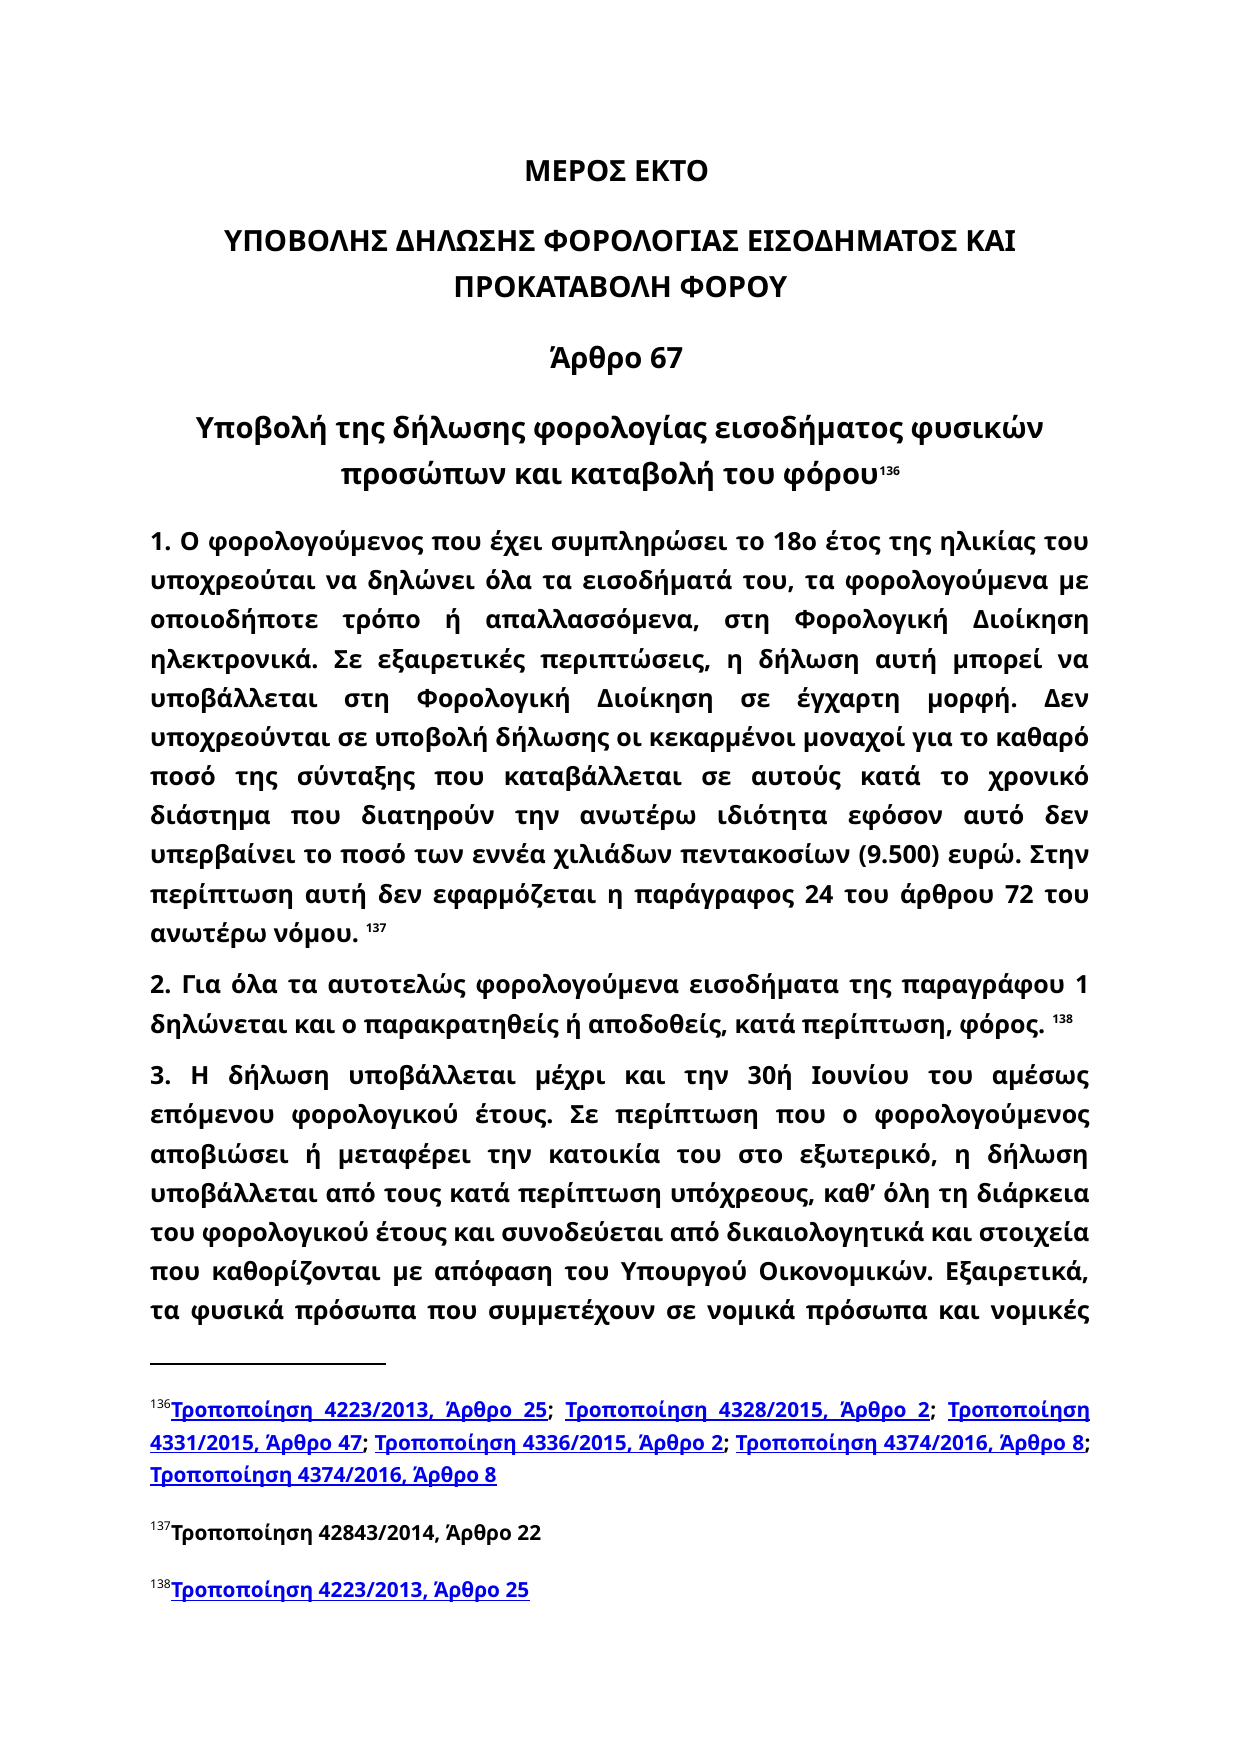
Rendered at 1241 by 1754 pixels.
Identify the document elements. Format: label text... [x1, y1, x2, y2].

text Τροποποίηση 4223/2013, Άρθρο 25; Τροποποίηση 4328/2015, Άρθρο 2; Τροποποίηση 4331/2015, Άρθρο 47; Τροποποίηση 4336/2015, Άρθρο 2; Τροποποίηση 4374/2016, Άρθρο 8; Τροποποίηση 4374/2016, Άρθρο 8 [150, 1395, 1090, 1489]
subtitle Υποβολή της δήλωσης φορολογίας εισοδήματος φυσικών προσώπων και καταβολή του φόρου [150, 407, 1090, 493]
text 2. Για όλα τα αυτοτελώς φορολογούμενα εισοδήματα της παραγράφου 1 δηλώνεται και ο παρακρατηθείς ή αποδοθείς, κατά περίπτωση, φόρος. [150, 967, 1090, 1040]
text Τροποποίηση 4223/2013, Άρθρο 25 [150, 1576, 1090, 1604]
subtitle ΥΠΟΒΟΛΗΣ ΔΗΛΩΣΗΣ ΦΟΡΟΛΟΓΙΑΣ ΕΙΣΟΔΗΜΑΤΟΣ ΚΑΙ ΠΡΟΚΑΤΑΒΟΛΗ ΦΟΡΟΥ [150, 221, 1090, 306]
text 1. Ο φορολογούμενος που έχει συμπληρώσει το 18ο έτος της ηλικίας του υποχρεούται να δηλώνει όλα τα εισοδήματά του, τα φορολογούμενα με οποιοδήποτε τρόπο ή απαλλασσόμενα, στη Φορολογική Διοίκηση ηλεκτρονικά. Σε εξαιρετικές περιπτώσεις, η δήλωση αυτή μπορεί να υποβάλλεται στη Φορολογική Διοίκηση σε έγχαρτη μορφή. Δεν υποχρεούνται σε υποβολή δήλωσης οι κεκαρμένοι μοναχοί για το καθαρό ποσό της σύνταξης που καταβάλλεται σε αυτούς κατά το χρονικό διάστημα που διατηρούν την ανωτέρω ιδιότητα εφόσον αυτό δεν υπερβαίνει το ποσό των εννέα χιλιάδων πεντακοσίων (9.500) ευρώ. Στην περίπτωση αυτή δεν εφαρμόζεται η παράγραφος 24 του άρθρου 72 του ανωτέρω νόμου. [150, 524, 1090, 949]
subtitle ΜΕΡΟΣ ΕΚΤΟ [150, 150, 1090, 190]
text Τροποποίηση 42843/2014, Άρθρο 22 [150, 1518, 1090, 1546]
subtitle Άρθρο 67 [150, 337, 1090, 377]
text 3. Η δήλωση υποβάλλεται μέχρι και την 30ή Ιουνίου του αμέσως επόμενου φορολογικού έτους. Σε περίπτωση που ο φορολογούμενος αποβιώσει ή μεταφέρει την κατοικία του στο εξωτερικό, η δήλωση υποβάλλεται από τους κατά περίπτωση υπόχρεους, καθ’ όλη τη διάρκεια του φορολογικού έτους και συνοδεύεται από δικαιολογητικά και στοιχεία που καθορίζονται με απόφαση του Υπουργού Οικονομικών. Εξαιρετικά, τα φυσικά πρόσωπα που συμμετέχουν σε νομικά πρόσωπα και νομικές [150, 1058, 1090, 1327]
